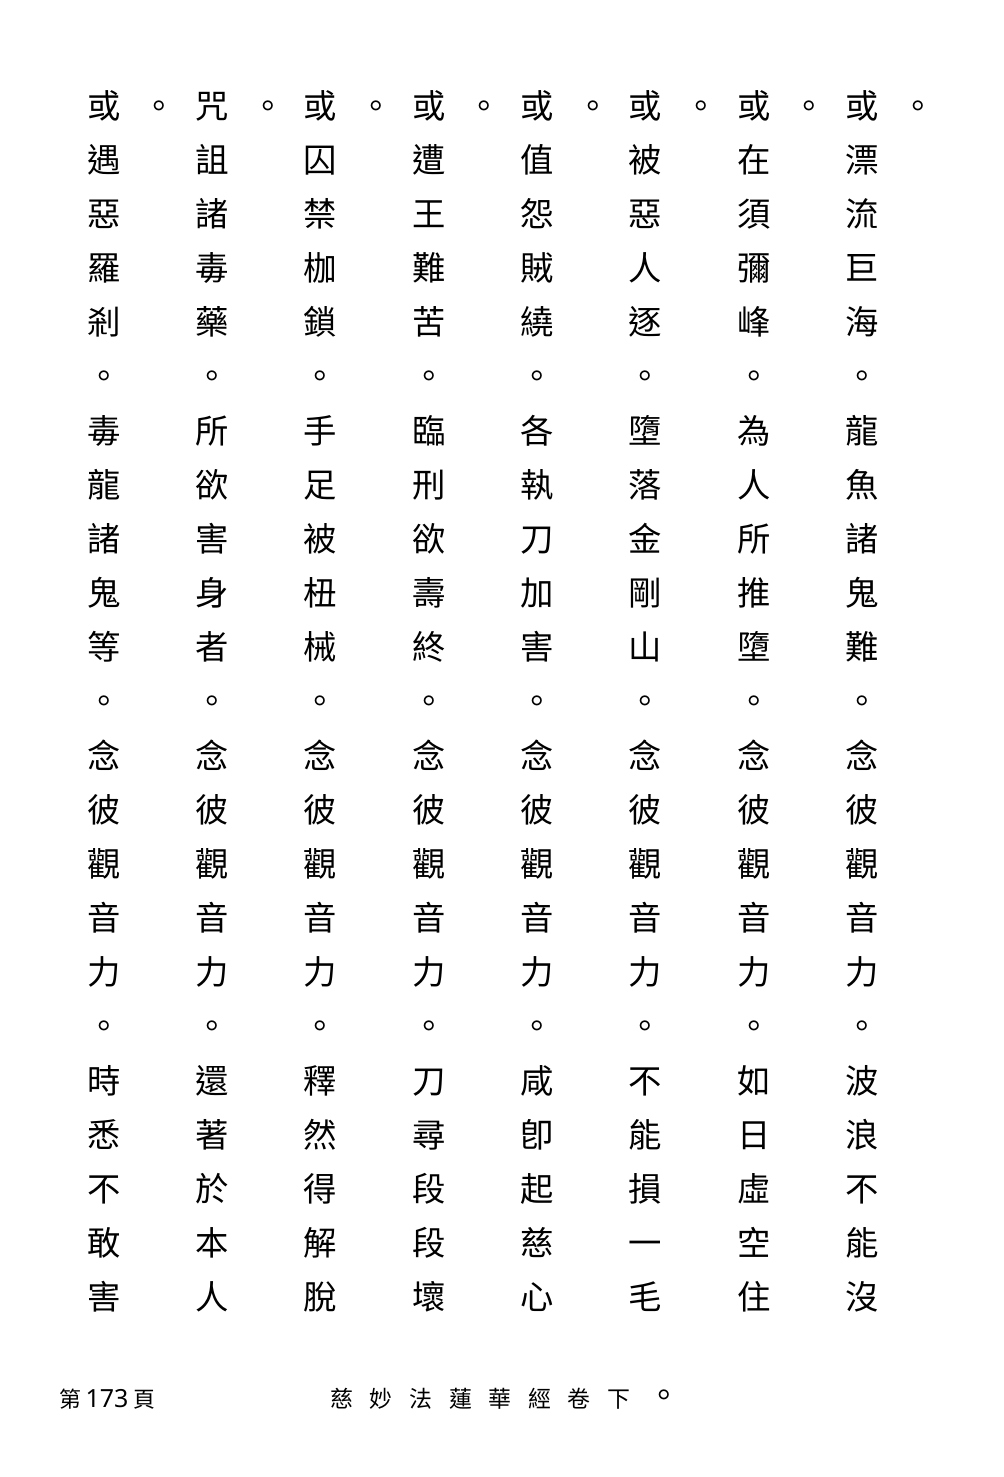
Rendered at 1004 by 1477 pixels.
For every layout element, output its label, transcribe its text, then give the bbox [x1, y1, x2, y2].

text 。 [891, 88, 945, 1363]
text 或值怨賊繞。各執刀加害。念彼觀音力。咸卽起慈心。 [457, 88, 566, 1363]
text 或遇惡羅剎。毒龍諸鬼等。念彼觀音力。時悉不敢害 [78, 88, 132, 1363]
text 或遭王難苦。臨刑欲壽終。念彼觀音力。刀尋段段壞。 [349, 88, 457, 1363]
text 或在須彌峰。為人所推墮。念彼觀音力。如日虛空住。 [674, 88, 782, 1363]
text 或漂流巨海。龍魚諸鬼難。念彼觀音力。波浪不能沒。 [782, 88, 891, 1363]
text 咒詛諸毒藥。所欲害身者。念彼觀音力。還著於本人。 [132, 88, 241, 1363]
text 或被惡人逐。墮落金剛山。念彼觀音力。不能損一毛。 [566, 88, 674, 1363]
text 或囚禁枷鎖。手足被杻械。念彼觀音力。釋然得解脫。 [241, 88, 349, 1363]
